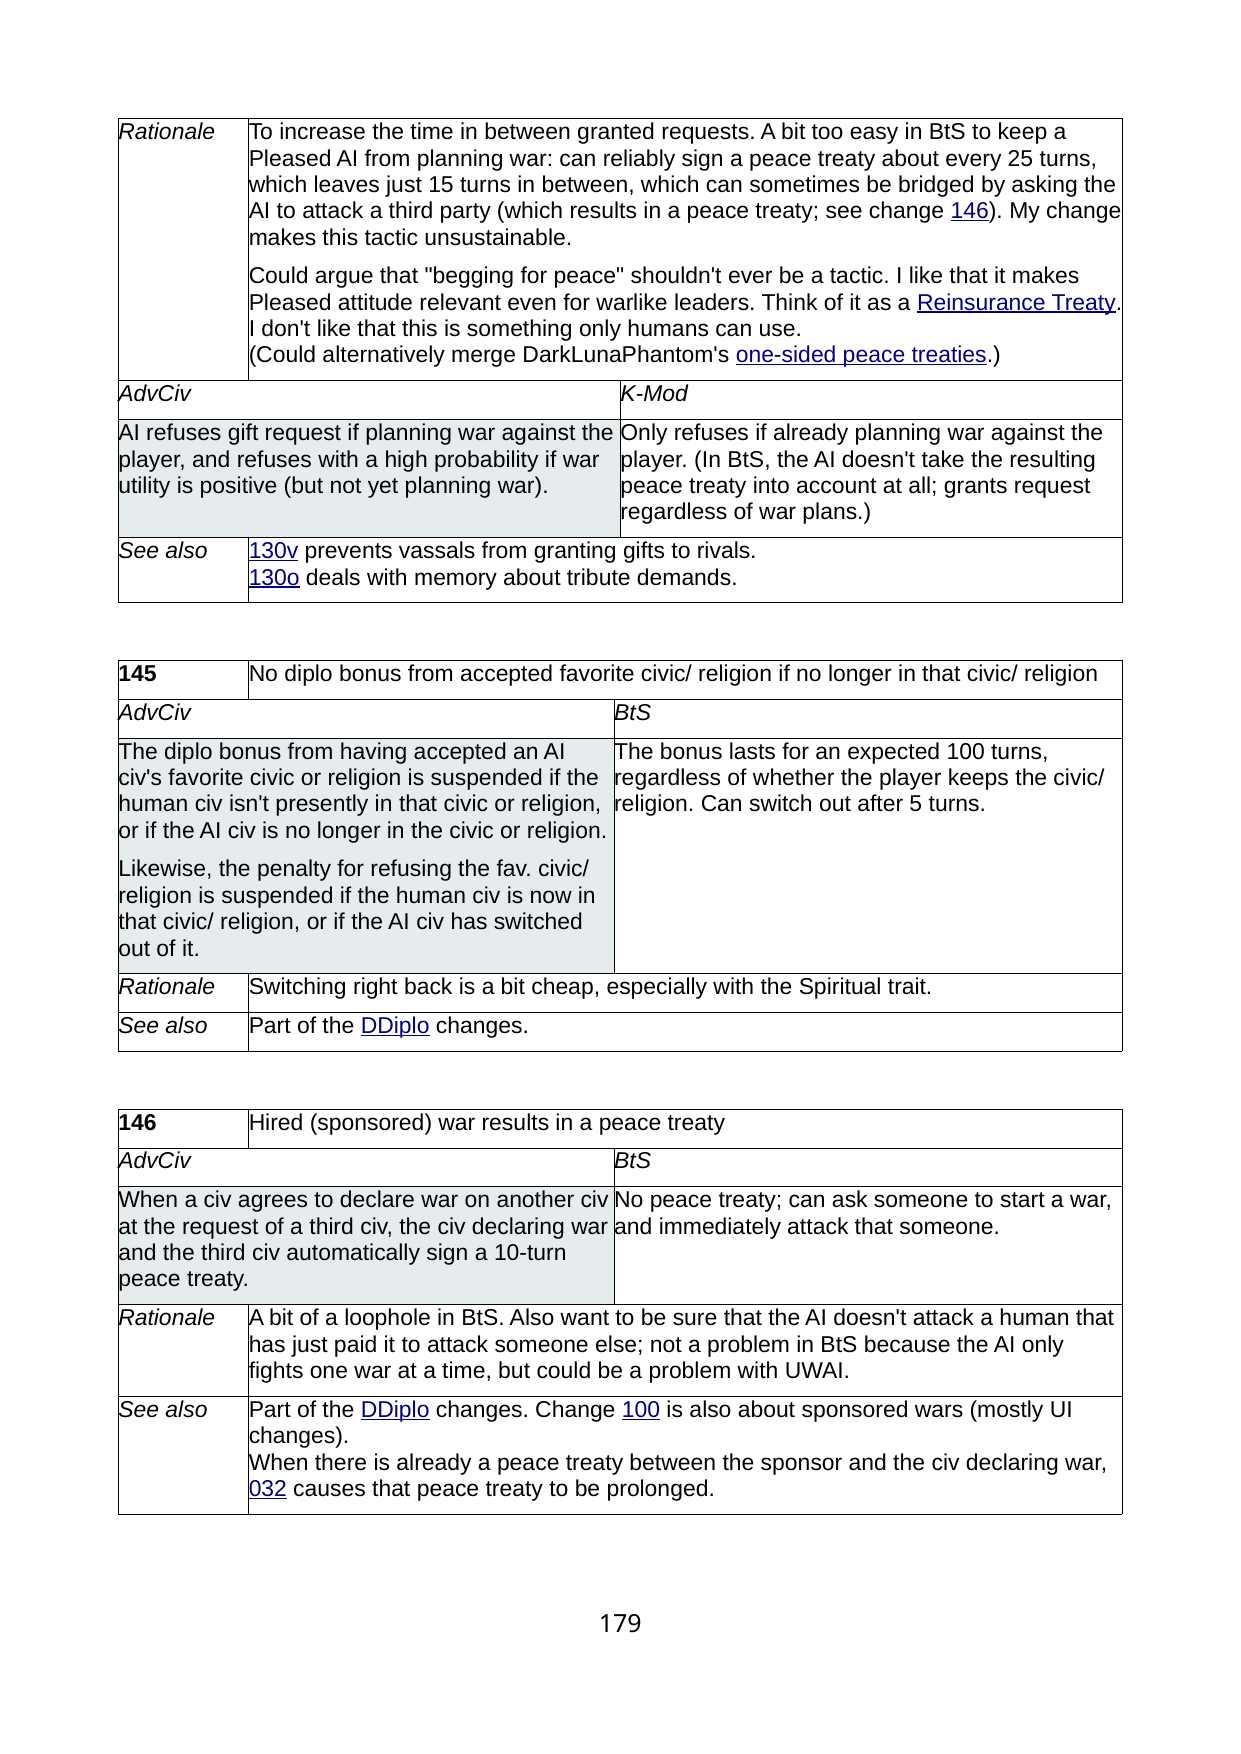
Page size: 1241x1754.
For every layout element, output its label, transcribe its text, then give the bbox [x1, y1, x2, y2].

table_cell BtS [615, 1149, 1122, 1186]
table_header Hired (sponsored) war results in a peace treaty [249, 1110, 1122, 1147]
table_cell BtS [615, 700, 1122, 737]
table_cell To increase the time in between granted requests. A bit too easy in BtS to keep a Pleased AI from planning war: can reliably sign a peace treaty about every 25 turns, which leaves just 15 turns in between, which can sometimes be bridged by asking the AI to attack a third party (which results in a peace treaty; see change 146). My change makes this tactic unsustainable. Could argue that "begging for peace" shouldn't ever be a tactic. I like that it makes Pleased attitude relevant even for warlike leaders. Think of it as a Reinsurance Treaty. I don't like that this is something only humans can use. (Could alternatively merge DarkLunaPhantom's one-sided peace treaties.) [249, 119, 1122, 380]
table_cell AdvCiv [119, 700, 614, 737]
table_cell Part of the DDiplo changes. [249, 1013, 1122, 1051]
table_cell AI refuses gift request if planning war against the player, and refuses with a high probability if war utility is positive (but not yet planning war). [119, 420, 620, 537]
table_cell See also [119, 1013, 248, 1051]
table_cell No peace treaty; can ask someone to start a war, and immediately attack that someone. [615, 1187, 1122, 1304]
table_cell Part of the DDiplo changes. Change 100 is also about sponsored wars (mostly UI changes). When there is already a peace treaty between the sponsor and the civ declaring war, 032 causes that peace treaty to be prolonged. [249, 1397, 1122, 1514]
table_header No diplo bonus from accepted favorite civic/ religion if no longer in that civic/ religion [249, 661, 1122, 699]
table_header 145 [119, 661, 248, 699]
table_cell The diplo bonus from having accepted an AI civ's favorite civic or religion is suspended if the human civ isn't presently in that civic or religion, or if the AI civ is no longer in the civic or religion. Likewise, the penalty for refusing the fav. civic/ religion is suspended if the human civ is now in that civic/ religion, or if the AI civ has switched out of it. [119, 739, 614, 973]
table_cell When a civ agrees to declare war on another civ at the request of a third civ, the civ declaring war and the third civ automatically sign a 10-turn peace treaty. [119, 1187, 614, 1304]
table_cell K-Mod [621, 381, 1122, 419]
table_cell A bit of a loophole in BtS. Also want to be sure that the AI doesn't attack a human that has just paid it to attack someone else; not a problem in BtS because the AI only fights one war at a time, but could be a problem with UWAI. [249, 1305, 1122, 1396]
table_cell Rationale [119, 119, 248, 380]
table_cell AdvCiv [119, 381, 620, 419]
table_cell See also [119, 538, 248, 602]
table_cell AdvCiv [119, 1149, 614, 1186]
table_cell Only refuses if already planning war against the player. (In BtS, the AI doesn't take the resulting peace treaty into account at all; grants request regardless of war plans.) [621, 420, 1122, 537]
table_cell The bonus lasts for an expected 100 turns, regardless of whether the player keeps the civic/ religion. Can switch out after 5 turns. [615, 739, 1122, 973]
table_cell See also [119, 1397, 248, 1514]
table_cell Switching right back is a bit cheap, especially with the Spiritual trait. [249, 974, 1122, 1012]
table_cell Rationale [119, 1305, 248, 1396]
table_header 146 [119, 1110, 248, 1147]
table_cell 130v prevents vassals from granting gifts to rivals. 130o deals with memory about tribute demands. [249, 538, 1122, 602]
table_cell Rationale [119, 974, 248, 1012]
